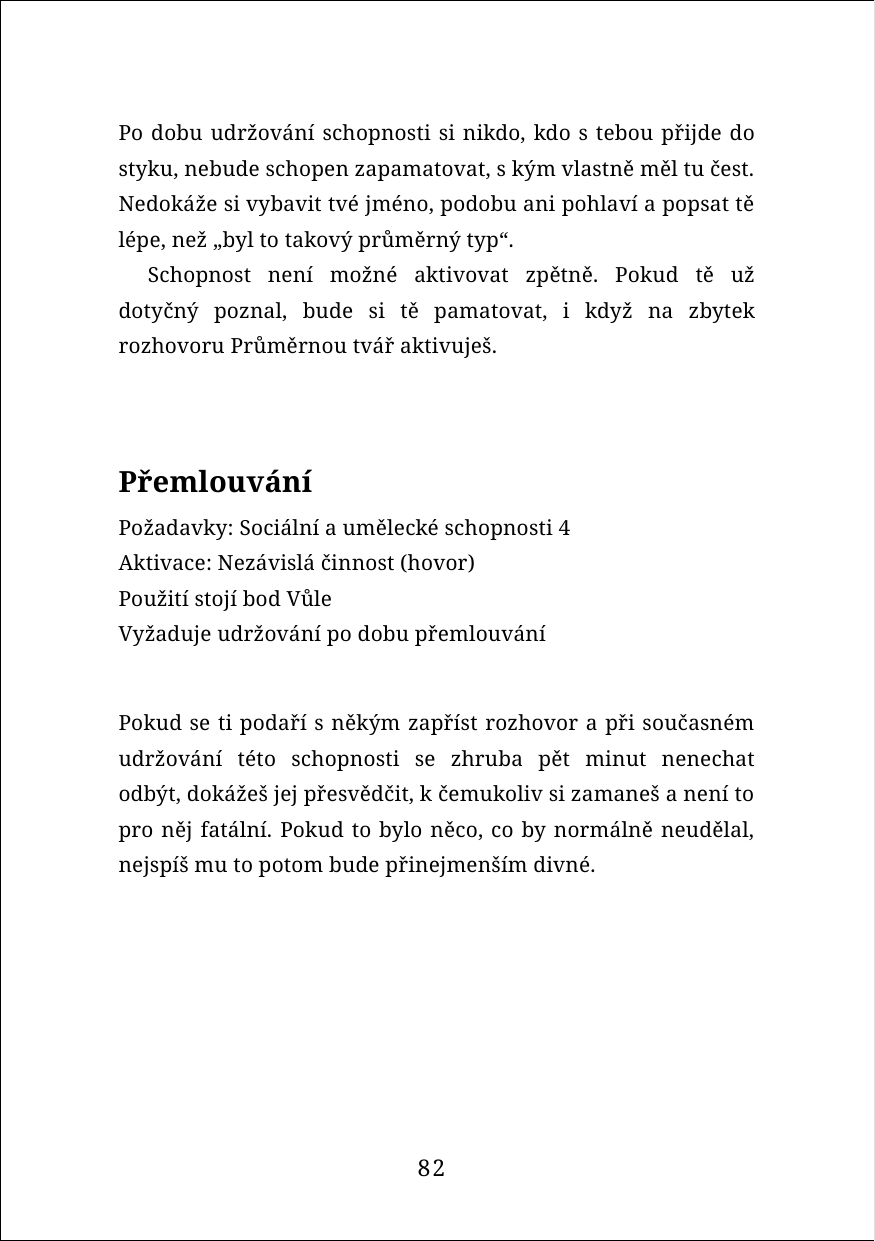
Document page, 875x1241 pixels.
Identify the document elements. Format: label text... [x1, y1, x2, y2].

subtitle Přemlouvání [118, 461, 756, 501]
text Pokud se ti podaří s někým zapříst rozhovor a při současném udržování této schopnosti se zhruba pět minut nenechat odbýt, dokážeš jej přesvědčit, k čemukoliv si zamaneš a není to pro něj fatální. Pokud to bylo něco, co by normálně neudělal, nejspíš mu to potom bude přinejmenším divné. [118, 708, 756, 879]
text Požadavky: Sociální a umělecké schopnosti 4 Aktivace: Nezávislá činnost (hovor) Použití stojí bod Vůle Vyžaduje udržování po dobu přemlouvání [118, 513, 756, 683]
text Po dobu udržování schopnosti si nikdo, kdo s tebou přijde do styku, nebude schopen zapamatovat, s kým vlastně měl tu čest. Nedokáže si vybavit tvé jméno, podobu ani pohlaví a popsat tě lépe, než „byl to takový průměrný typ“. Schopnost není možné aktivovat zpětně. Pokud tě už dotyčný poznal, bude si tě pamatovat, i když na zbytek rozhovoru Průměrnou tvář aktivuješ. [118, 118, 756, 360]
